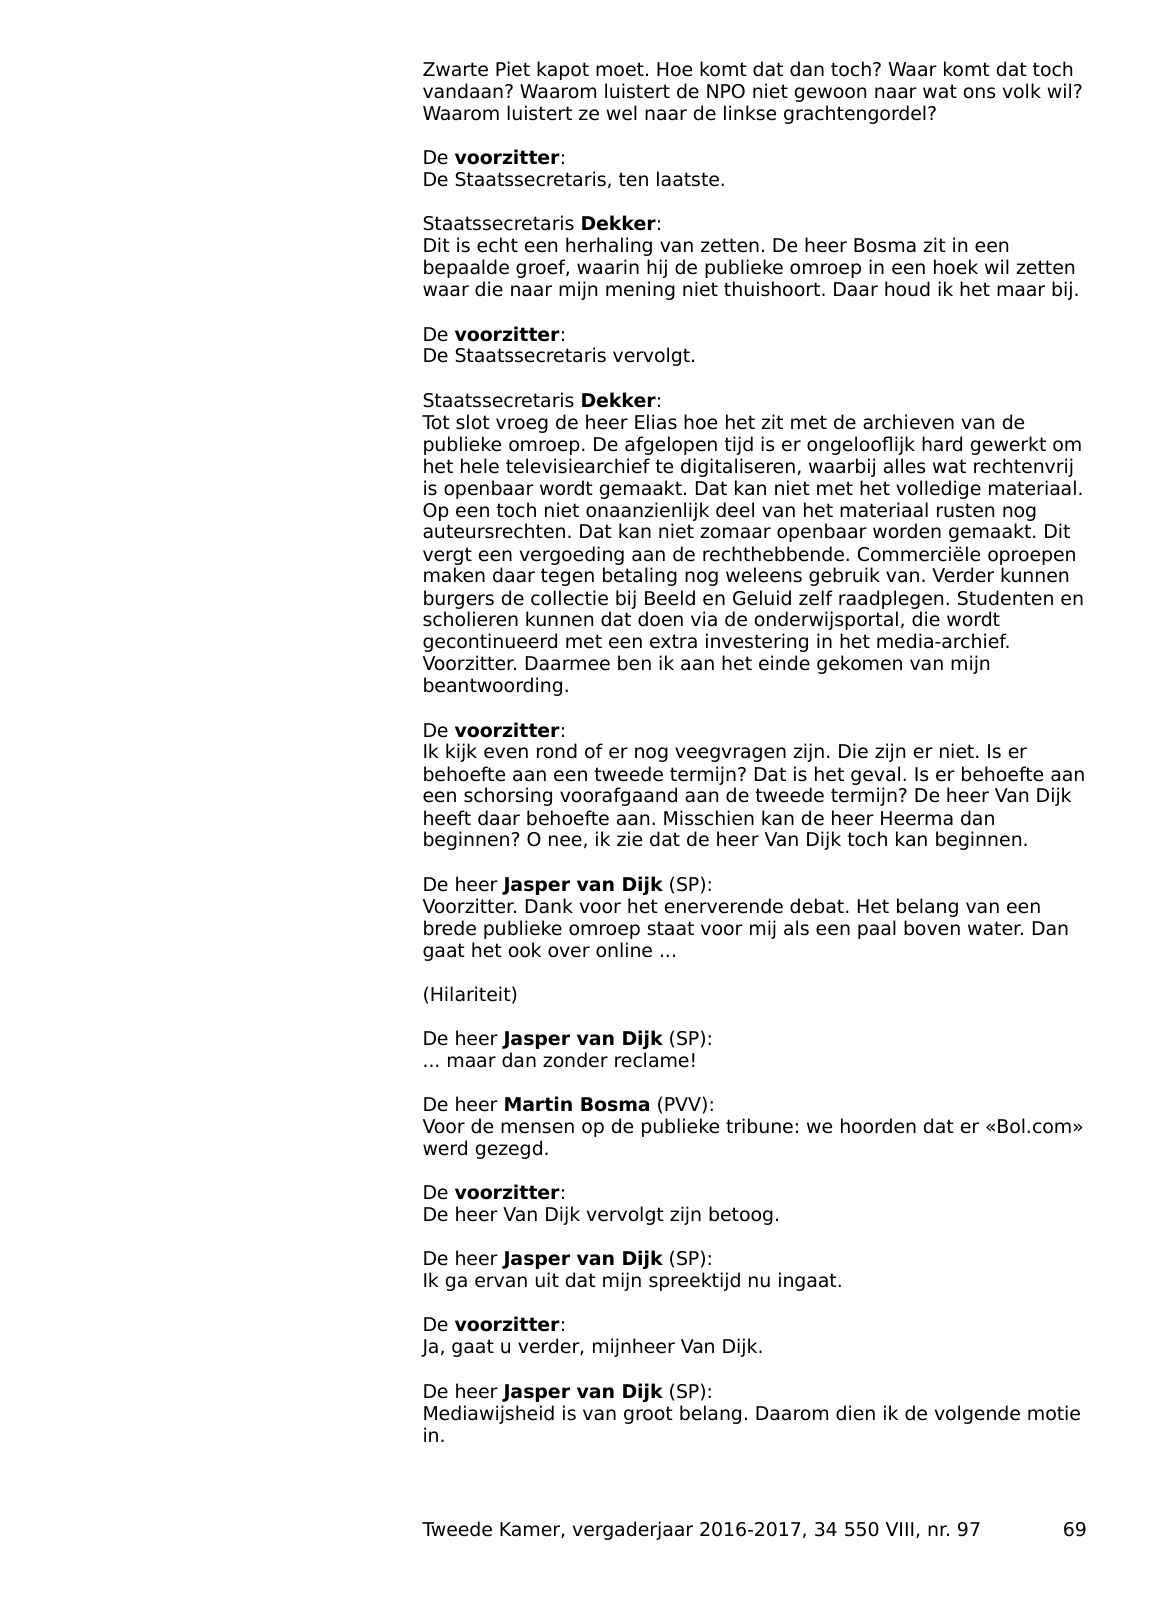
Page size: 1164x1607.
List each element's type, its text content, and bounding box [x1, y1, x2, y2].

text Staatssecretaris Dekker: [422, 213, 1087, 235]
text De voorzitter: [422, 719, 1087, 741]
text Tot slot vroeg de heer Elias hoe het zit met de archieven van de publieke omroep. De afgelopen tijd is er ongelooflijk hard gewerkt om het hele televisiearchief te digitaliseren, waarbij alles wat rechtenvrij is openbaar wordt gemaakt. Dat kan niet met het volledige materiaal. Op een toch niet onaanzienlijk deel van het materiaal rusten nog auteursrechten. Dat kan niet zomaar openbaar worden gemaakt. Dit vergt een vergoeding aan de rechthebbende. Commerciële oproepen maken daar tegen betaling nog weleens gebruik van. Verder kunnen burgers de collectie bij Beeld en Geluid zelf raadplegen. Studenten en scholieren kunnen dat doen via de onderwijsportal, die wordt gecontinueerd met een extra investering in het media-archief. [422, 412, 1087, 653]
text (Hilariteit) [422, 984, 1087, 1006]
text Dit is echt een herhaling van zetten. De heer Bosma zit in een bepaalde groef, waarin hij de publieke omroep in een hoek wil zetten waar die naar mijn mening niet thuishoort. Daar houd ik het maar bij. [422, 235, 1087, 301]
text De voorzitter: [422, 1182, 1087, 1204]
text Voorzitter. Daarmee ben ik aan het einde gekomen van mijn beantwoording. [422, 653, 1087, 697]
text De heer Van Dijk vervolgt zijn betoog. [422, 1204, 1087, 1226]
text Ja, gaat u verder, mijnheer Van Dijk. [422, 1336, 1087, 1358]
text Voor de mensen op de publieke tribune: we hoorden dat er «Bol.com» werd gezegd. [422, 1116, 1087, 1160]
text De heer Jasper van Dijk (SP): [422, 1028, 1087, 1050]
text De heer Martin Bosma (PVV): [422, 1094, 1087, 1116]
text De voorzitter: [422, 1314, 1087, 1336]
text De voorzitter: [422, 147, 1087, 169]
text De heer Jasper van Dijk (SP): [422, 873, 1087, 896]
text Staatssecretaris Dekker: [422, 389, 1087, 412]
text ... maar dan zonder reclame! [422, 1050, 1087, 1072]
text De Staatssecretaris, ten laatste. [422, 169, 1087, 191]
text De Staatssecretaris vervolgt. [422, 345, 1087, 367]
text Ik kijk even rond of er nog veegvragen zijn. Die zijn er niet. Is er behoefte aan een tweede termijn? Dat is het geval. Is er behoefte aan een schorsing voorafgaand aan de tweede termijn? De heer Van Dijk heeft daar behoefte aan. Misschien kan de heer Heerma dan beginnen? O nee, ik zie dat de heer Van Dijk toch kan beginnen. [422, 741, 1087, 851]
text De heer Jasper van Dijk (SP): [422, 1248, 1087, 1270]
text De heer Jasper van Dijk (SP): [422, 1381, 1087, 1402]
text De voorzitter: [422, 323, 1087, 345]
text Mediawijsheid is van groot belang. Daarom dien ik de volgende motie in. [422, 1402, 1087, 1446]
text Zwarte Piet kapot moet. Hoe komt dat dan toch? Waar komt dat toch vandaan? Waarom luistert de NPO niet gewoon naar wat ons volk wil? Waarom luistert ze wel naar de linkse grachtengordel? [422, 59, 1087, 125]
text Ik ga ervan uit dat mijn spreektijd nu ingaat. [422, 1270, 1087, 1292]
text Voorzitter. Dank voor het enerverende debat. Het belang van een brede publieke omroep staat voor mij als een paal boven water. Dan gaat het ook over online ... [422, 896, 1087, 961]
